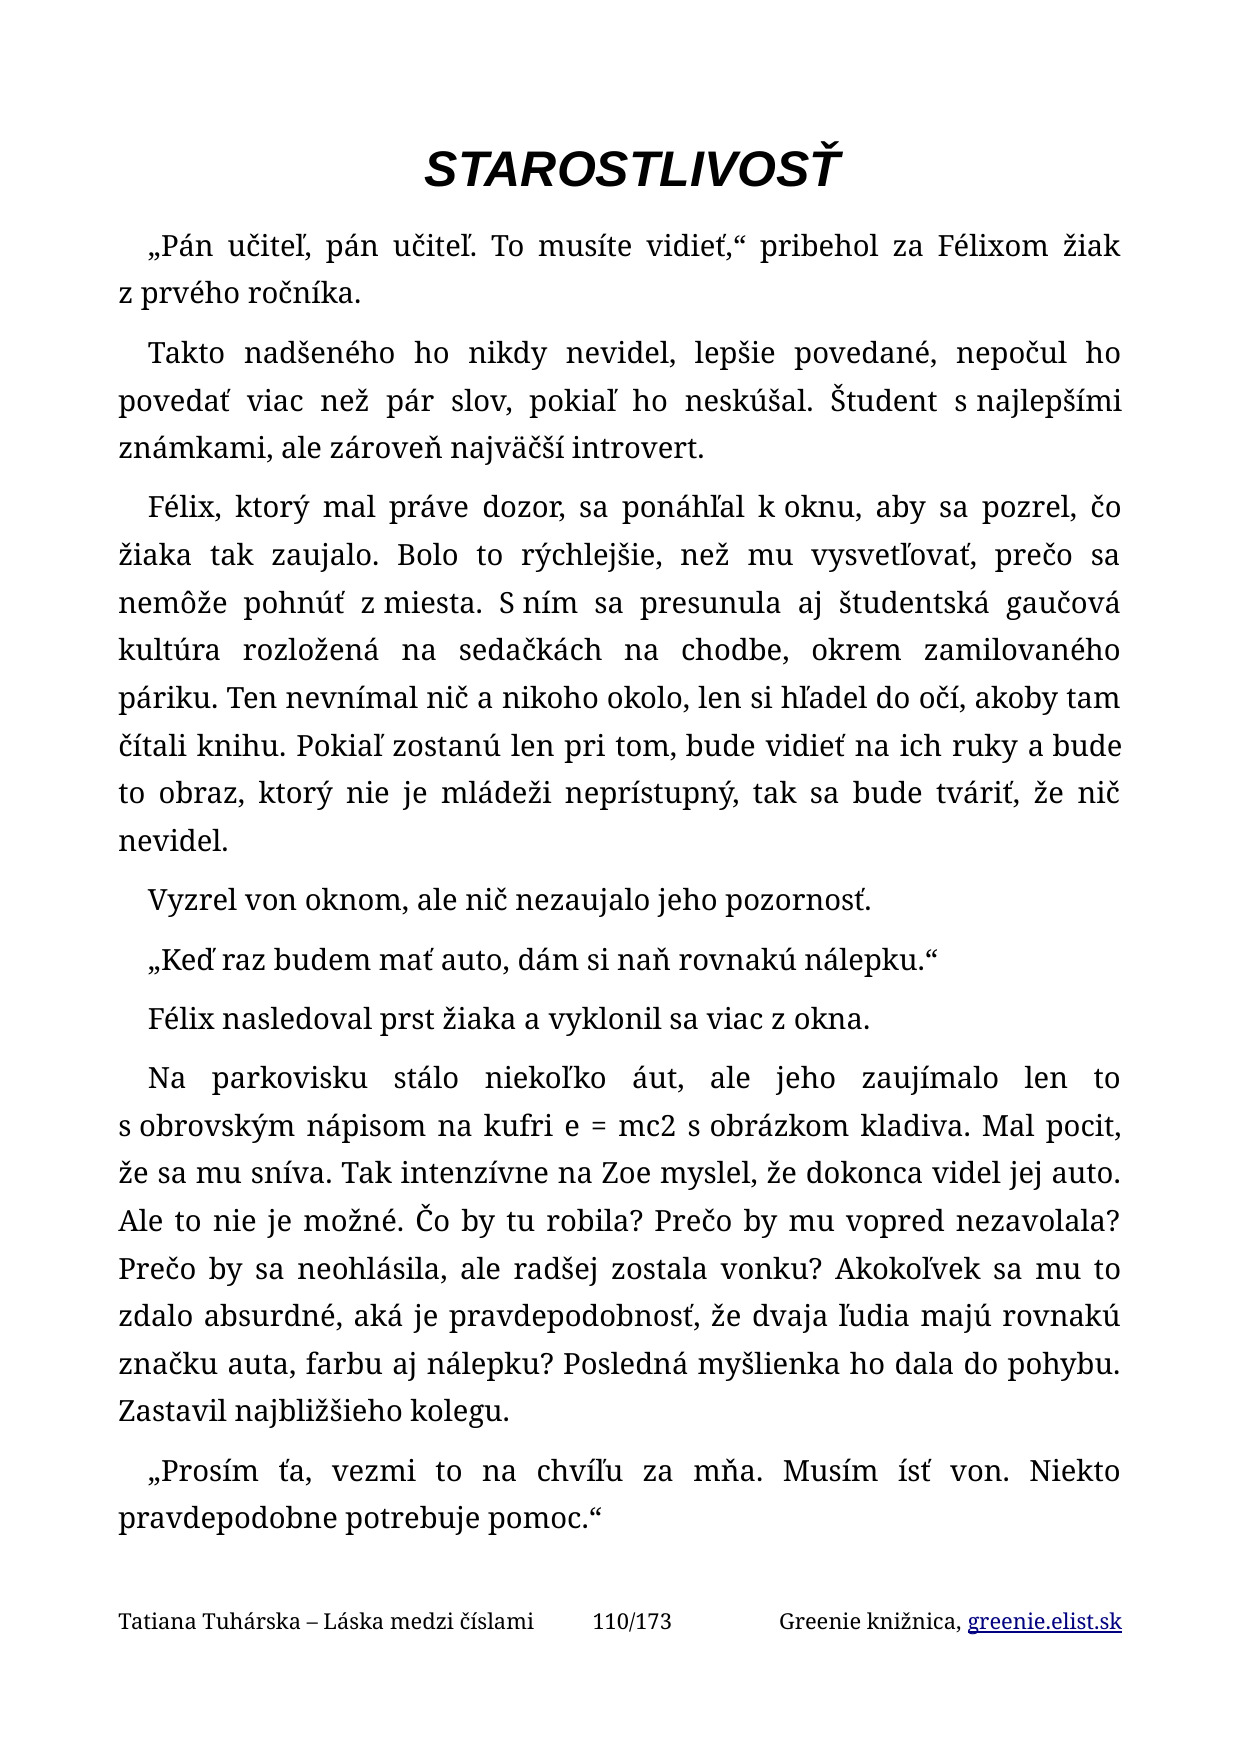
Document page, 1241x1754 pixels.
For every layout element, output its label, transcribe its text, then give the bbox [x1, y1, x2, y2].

text Félix, ktorý mal práve dozor, sa ponáhľal k oknu, aby sa pozrel, čo žiaka tak zaujalo. Bolo to rýchlejšie, než mu vysvetľovať, prečo sa nemôže pohnúť z miesta. S ním sa presunula aj študentská gaučová kultúra rozložená na sedačkách na chodbe, okrem zamilovaného páriku. Ten nevnímal nič a nikoho okolo, len si hľadel do očí, akoby tam čítali knihu. Pokiaľ zostanú len pri tom, bude vidieť na ich ruky a bude to obraz, ktorý nie je mládeži neprístupný, tak sa bude tváriť, že nič nevidel. [118, 487, 1122, 860]
text Vyzrel von oknom, ale nič nezaujalo jeho pozornosť. [118, 879, 1122, 919]
text Takto nadšeného ho nikdy nevidel, lepšie povedané, nepočul ho povedať viac než pár slov, pokiaľ ho neskúšal. Študent s najlepšími známkami, ale zároveň najväčší introvert. [118, 332, 1122, 467]
text „Prosím ťa, vezmi to na chvíľu za mňa. Musím ísť von. Niekto pravdepodobne potrebuje pomoc.“ [118, 1450, 1122, 1537]
text Na parkovisku stálo niekoľko áut, ale jeho zaujímalo len to s obrovským nápisom na kufri e = mc2 s obrázkom kladiva. Mal pocit, že sa mu sníva. Tak intenzívne na Zoe myslel, že dokonca videl jej auto. Ale to nie je možné. Čo by tu robila? Prečo by mu vopred nezavolala? Prečo by sa neohlásila, ale radšej zostala vonku? Akokoľvek sa mu to zdalo absurdné, aká je pravdepodobnosť, že dvaja ľudia majú rovnakú značku auta, farbu aj nálepku? Posledná myšlienka ho dala do pohybu. Zastavil najbližšieho kolegu. [118, 1057, 1122, 1430]
text „Keď raz budem mať auto, dám si naň rovnakú nálepku.“ [118, 939, 1122, 978]
text Félix nasledoval prst žiaka a vyklonil sa viac z okna. [118, 998, 1122, 1038]
text „Pán učiteľ, pán učiteľ. To musíte vidieť,“ pribehol za Félixom žiak z prvého ročníka. [118, 225, 1122, 312]
subtitle STAROSTLIVOSŤ [148, 139, 1122, 196]
